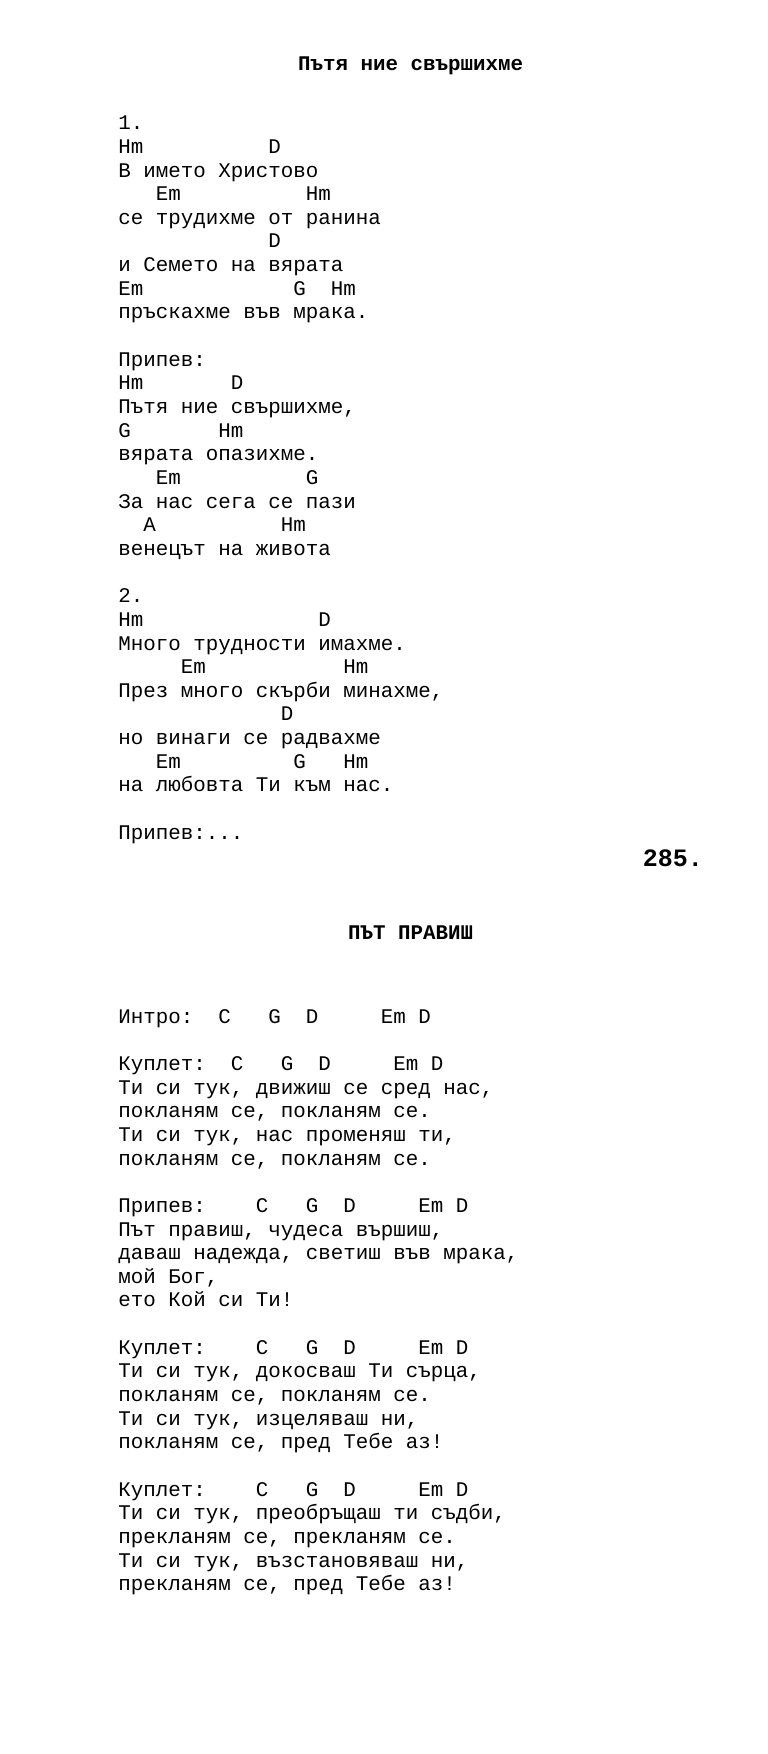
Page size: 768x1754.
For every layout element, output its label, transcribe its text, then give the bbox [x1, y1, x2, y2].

text Ти си тук, възстановяваш ни, [118, 1549, 702, 1573]
subtitle ПЪТ ПРАВИШ [118, 922, 702, 946]
text но винаги се радвахме [118, 727, 702, 751]
text Ти си тук, нас променяш ти, [118, 1124, 702, 1148]
text покланям се, покланям се. [118, 1100, 702, 1124]
text За нас сега се пази [118, 491, 702, 514]
text покланям се, пред Тебе аз! [118, 1431, 702, 1455]
text 2. [118, 585, 702, 609]
text D [118, 703, 702, 727]
text Ти си тук, преобръщаш ти съдби, [118, 1502, 702, 1526]
text прекланям се, прекланям се. [118, 1526, 702, 1549]
text Em G [118, 467, 702, 491]
text Куплет: C G D Em D [118, 1337, 702, 1360]
text В името Христово [118, 159, 702, 183]
text През много скърби минахме, [118, 680, 702, 703]
text Припев:... [118, 822, 702, 845]
text Ти си тук, движиш се сред нас, [118, 1077, 702, 1100]
text вярата опазихме. [118, 443, 702, 467]
text 1. [118, 112, 702, 136]
text Em Hm [118, 656, 702, 680]
text пръскахме във мрака. [118, 301, 702, 325]
text мой Бог, [118, 1266, 702, 1289]
text Ти си тук, докосваш Ти сърца, [118, 1360, 702, 1384]
text Много трудности имахме. [118, 632, 702, 656]
text Em G Hm [118, 278, 702, 301]
text покланям се, покланям се. [118, 1384, 702, 1408]
text Hm D [118, 372, 702, 396]
text Куплет: C G D Em D [118, 1053, 702, 1077]
text венецът на живота [118, 538, 702, 562]
text на любовта Ти към нас. [118, 774, 702, 798]
text Припев: [118, 349, 702, 372]
text и Семето на вярата [118, 254, 702, 278]
text даваш надежда, светиш във мрака, [118, 1242, 702, 1266]
text Куплет: C G D Em D [118, 1479, 702, 1502]
text Em G Hm [118, 751, 702, 774]
text Hm D [118, 609, 702, 632]
text се трудихме от ранина [118, 207, 702, 231]
text A Hm [118, 514, 702, 538]
text Em Hm [118, 183, 702, 207]
text Ти си тук, изцеляваш ни, [118, 1408, 702, 1431]
text ето Кой си Ти! [118, 1289, 702, 1313]
text Припев: C G D Em D [118, 1195, 702, 1218]
text Hm D [118, 136, 702, 159]
text Интро: C G D Em D [118, 1006, 702, 1029]
text G Hm [118, 420, 702, 443]
text покланям се, покланям се. [118, 1148, 702, 1171]
subtitle Пътя ние свършихме [118, 52, 702, 76]
text Път правиш, чудеса вършиш, [118, 1218, 702, 1242]
text Пътя ние свършихме, [118, 396, 702, 420]
text D [118, 231, 702, 254]
text прекланям се, пред Тебе аз! [118, 1573, 702, 1597]
